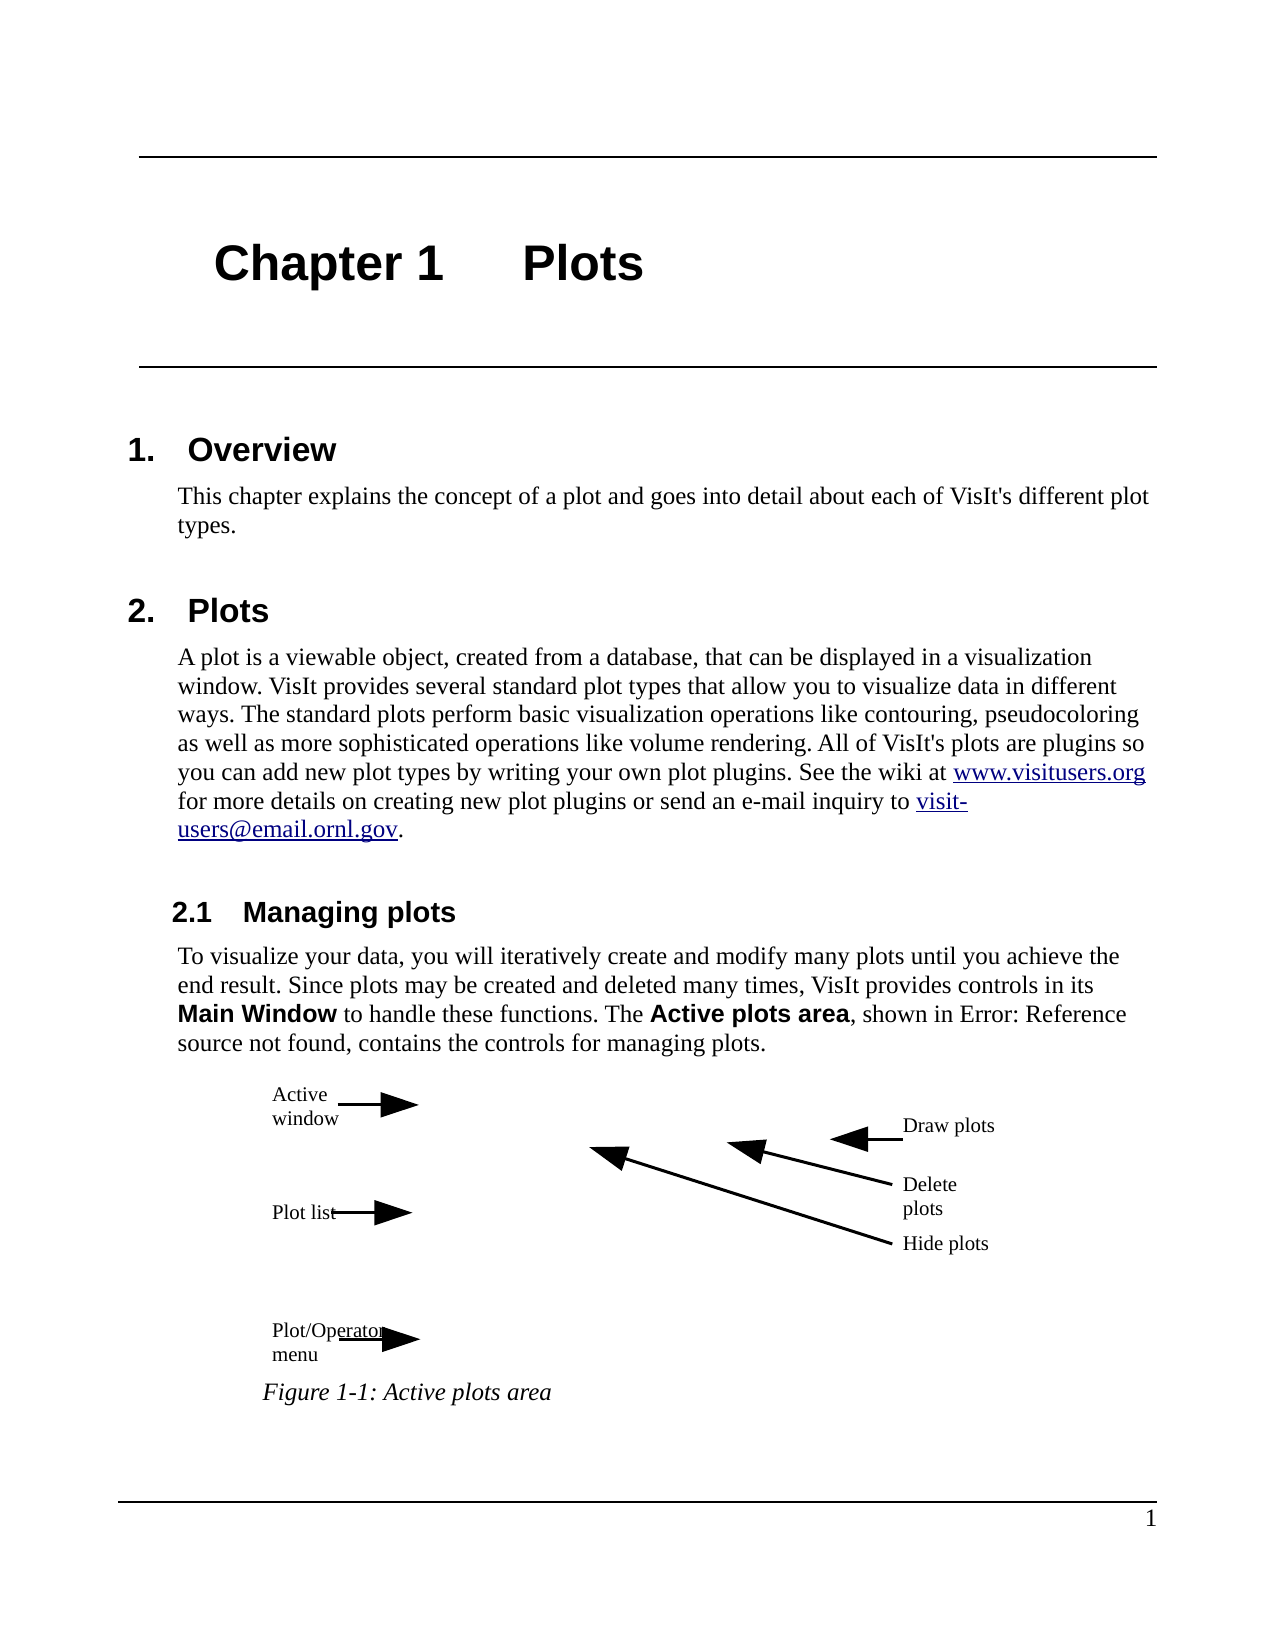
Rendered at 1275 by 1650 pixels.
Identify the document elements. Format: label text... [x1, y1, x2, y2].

title Plots [138, 157, 1157, 368]
text A plot is a viewable object, created from a database, that can be displayed in a visualization window. VisIt provides several standard plot types that allow you to visualize data in different ways. The standard plots perform basic visualization operations like contouring, pseudocoloring as well as more sophisticated operations like volume rendering. All of VisIt's plots are plugins so you can add new plot types by writing your own plot plugins. See the wiki at www.visitusers.org for more details on creating new plot plugins or send an e-mail inquiry to visit-users@email.ornl.gov. [177, 642, 1157, 843]
text To visualize your data, you will iteratively create and modify many plots until you achieve the end result. Since plots may be created and deleted many times, VisIt provides controls in its Main Window to handle these functions. The Active plots area, shown in Error: Reference source not found, contains the controls for managing plots. [177, 941, 1157, 1056]
text This chapter explains the concept of a plot and goes into detail about each of VisIt's different plot types. [177, 481, 1157, 539]
subtitle Overview [118, 430, 1157, 469]
subtitle Plots [118, 591, 1157, 629]
text Figure 1-1: Active plots area [262, 1081, 1012, 1406]
text [262, 1068, 1012, 1081]
subtitle Managing plots [163, 895, 1157, 929]
text [262, 1406, 1012, 1432]
